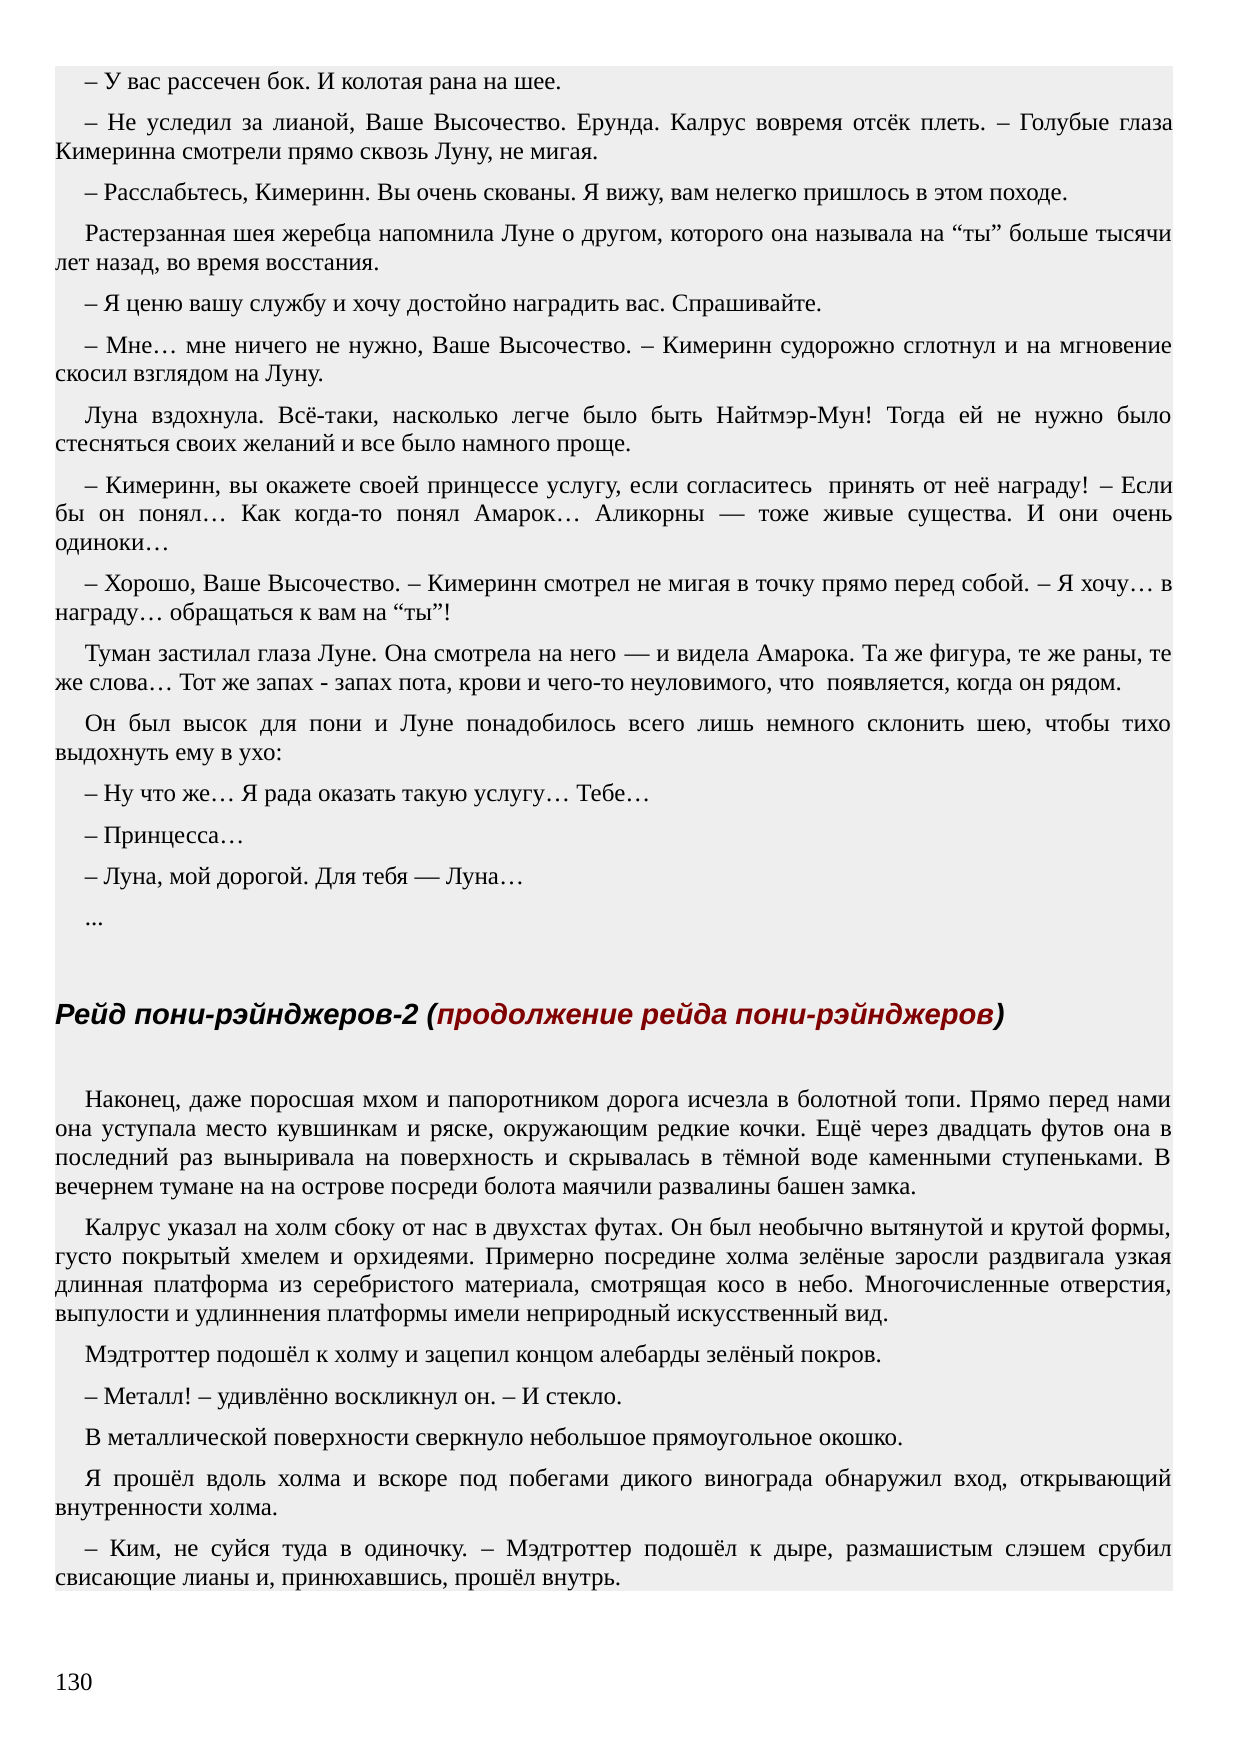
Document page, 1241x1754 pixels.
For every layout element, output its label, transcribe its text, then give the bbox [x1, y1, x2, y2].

text – Расслабьтесь, Кимеринн. Вы очень скованы. Я вижу, вам нелегко пришлось в этом походе. [55, 177, 1173, 206]
text ... [55, 902, 1173, 931]
text – Ну что же… Я рада оказать такую услугу… Тебе… [55, 778, 1173, 807]
text – Я ценю вашу службу и хочу достойно наградить вас. Спрашивайте. [55, 288, 1173, 317]
text Он был высок для пони и Луне понадобилось всего лишь немного склонить шею, чтобы тихо выдохнуть ему в ухо: [55, 708, 1173, 766]
text – Не уследил за лианой, Ваше Высочество. Ерунда. Калрус вовремя отсёк плеть. – Голубые глаза Кимеринна смотрели прямо сквозь Луну, не мигая. [55, 107, 1173, 165]
text Туман застилал глаза Луне. Она смотрела на него — и видела Амарока. Та же фигура, те же раны, те же слова… Тот же запах - запах пота, крови и чего-то неуловимого, что появляется, когда он рядом. [55, 638, 1173, 696]
text Мэдтроттер подошёл к холму и зацепил концом алебарды зелёный покров. [55, 1339, 1173, 1368]
text – Ким, не суйся туда в одиночку. – Мэдтроттер подошёл к дыре, размашистым слэшем срубил свисающие лианы и, принюхавшись, прошёл внутрь. [55, 1533, 1173, 1591]
text Калрус указал на холм сбоку от нас в двухстах футах. Он был необычно вытянутой и крутой формы, густо покрытый хмелем и орхидеями. Примерно посредине холма зелёные заросли раздвигала узкая длинная платформа из серебристого материала, смотрящая косо в небо. Многочисленные отверстия, выпулости и удлиннения платформы имели неприродный искусственный вид. [55, 1212, 1173, 1327]
text – Металл! – удивлённо воскликнул он. – И стекло. [55, 1381, 1173, 1409]
text – Кимеринн, вы окажете своей принцессе услугу, если согласитесь принять от неё награду! – Если бы он понял… Как когда-то понял Амарок… Аликорны — тоже живые существа. И они очень одиноки… [55, 470, 1173, 556]
text – Мне… мне ничего не нужно, Ваше Высочество. – Кимеринн судорожно сглотнул и на мгновение скосил взглядом на Луну. [55, 330, 1173, 387]
text – Хорошо, Ваше Высочество. – Кимеринн смотрел не мигая в точку прямо перед собой. – Я хочу… в награду… обращаться к вам на “ты”! [55, 568, 1173, 626]
text – Луна, мой дорогой. Для тебя — Луна… [55, 861, 1173, 890]
text Наконец, даже поросшая мхом и папоротником дорога исчезла в болотной топи. Прямо перед нами она уступала место кувшинкам и ряске, окружающим редкие кочки. Ещё через двадцать футов она в последний раз выныривала на поверхность и скрывалась в тёмной воде каменными ступеньками. В вечернем тумане на на острове посреди болота маячили развалины башен замка. [55, 1084, 1173, 1199]
text – Принцесса… [55, 820, 1173, 848]
text В металлической поверхности сверкнуло небольшое прямоугольное окошко. [55, 1422, 1173, 1451]
text – У вас рассечен бок. И колотая рана на шее. [55, 66, 1173, 95]
subtitle Рейд пони-рэйнджеров-2 (продолжение рейда пони-рэйнджеров) [55, 997, 1173, 1031]
text Я прошёл вдоль холма и вскоре под побегами дикого винограда обнаружил вход, открывающий внутренности холма. [55, 1463, 1173, 1521]
text Луна вздохнула. Всё-таки, насколько легче было быть Найтмэр-Мун! Тогда ей не нужно было стесняться своих желаний и все было намного проще. [55, 400, 1173, 457]
text Растерзанная шея жеребца напомнила Луне о другом, которого она называла на “ты” больше тысячи лет назад, во время восстания. [55, 218, 1173, 276]
